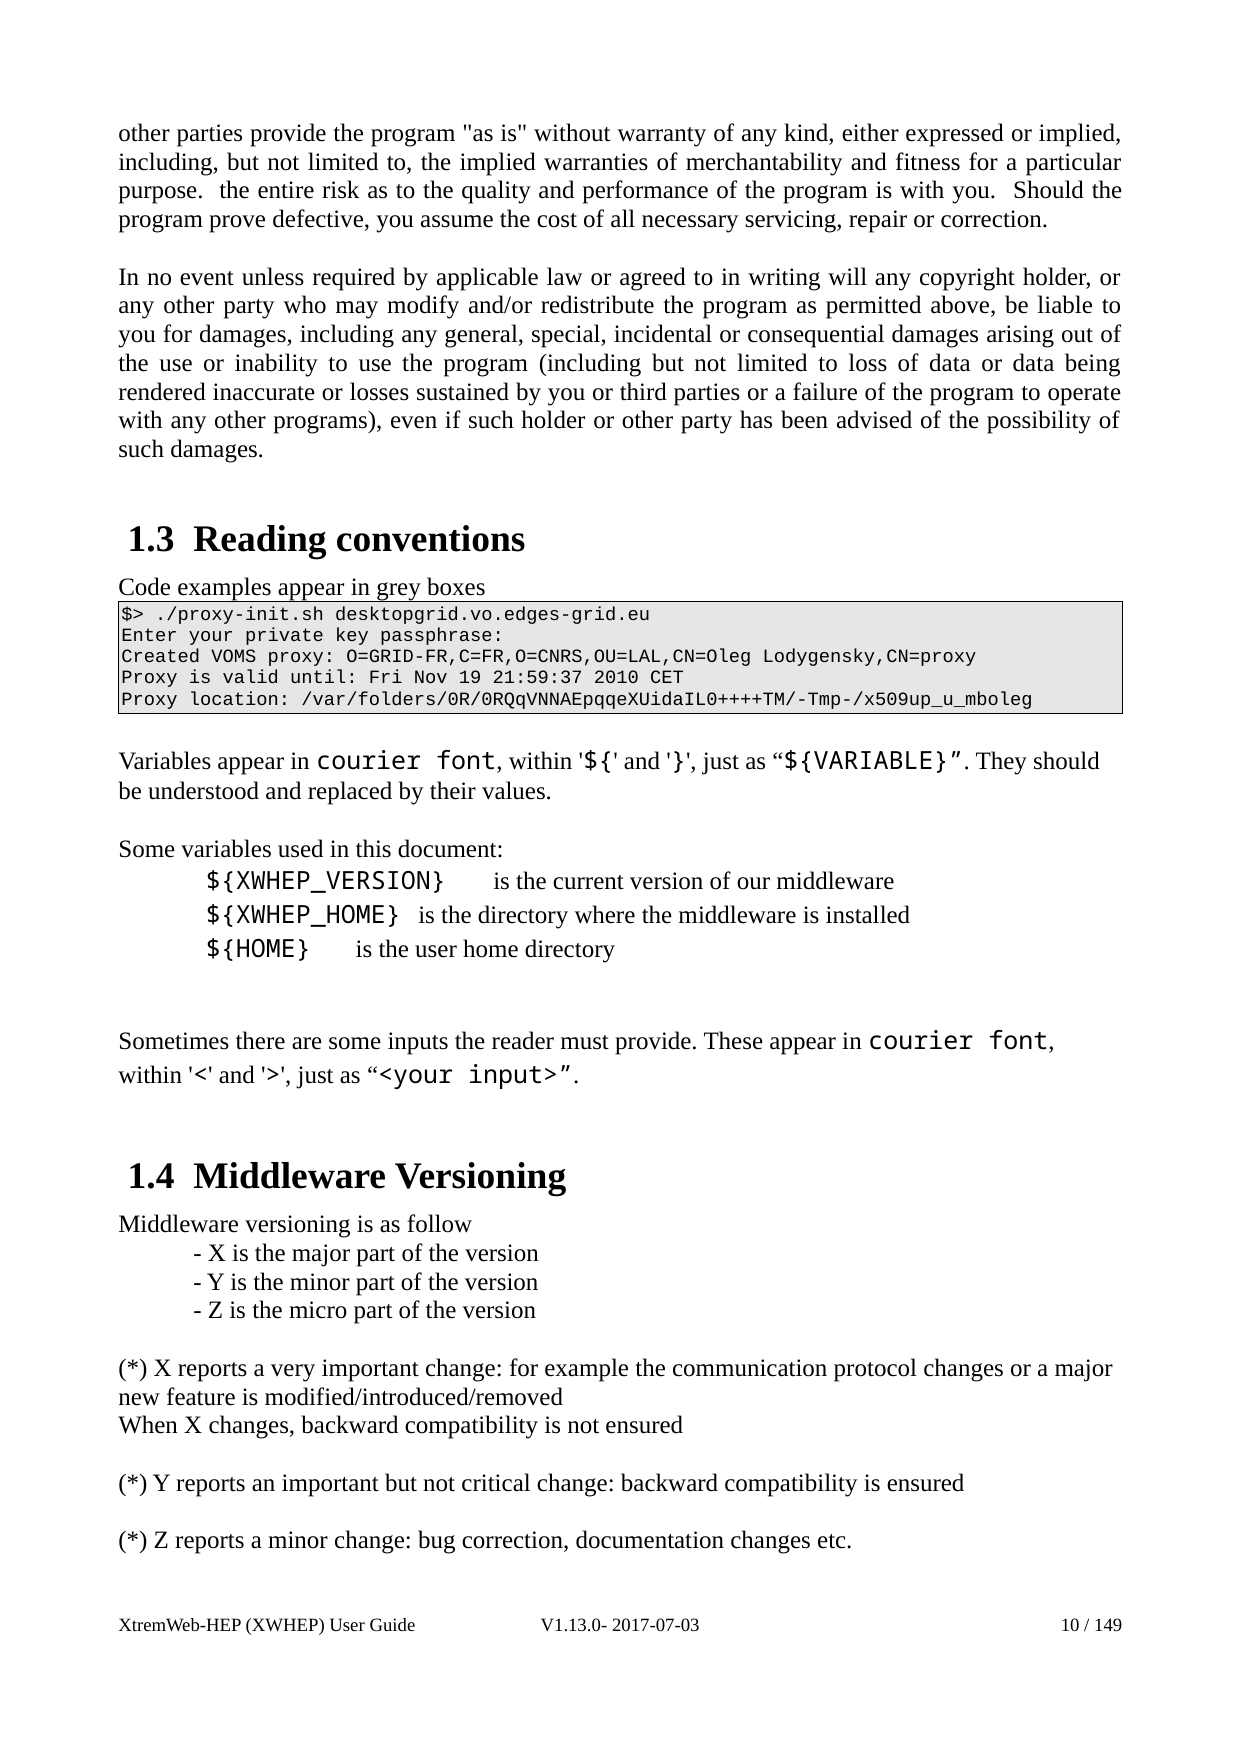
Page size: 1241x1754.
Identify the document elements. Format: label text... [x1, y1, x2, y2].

text Middleware versioning is as follow [118, 1209, 1122, 1238]
subtitle Middleware Versioning [118, 1154, 1122, 1197]
text - Y is the minor part of the version [118, 1267, 1122, 1296]
text IN NO EVENT UNLESS REQUIRED BY APPLICABLE LAW OR AGREED TO IN WRITING WILL ANY COPYRIGHT HOLDER, OR ANY OTHER PARTY WHO MAY MODIFY AND/OR REDISTRIBUTE THE PROGRAM AS PERMITTED ABOVE, BE LIABLE TO YOU FOR DAMAGES, INCLUDING ANY GENERAL, SPECIAL, INCIDENTAL OR CONSEQUENTIAL DAMAGES ARISING OUT OF THE USE OR INABILITY TO USE THE PROGRAM (INCLUDING BUT NOT LIMITED TO LOSS OF DATA OR DATA BEING RENDERED INACCURATE OR LOSSES SUSTAINED BY YOU OR THIRD PARTIES OR A FAILURE OF THE PROGRAM TO OPERATE WITH ANY OTHER PROGRAMS), EVEN IF SUCH HOLDER OR OTHER PARTY HAS BEEN ADVISED OF THE POSSIBILITY OF SUCH DAMAGES. [118, 262, 1122, 463]
text Proxy is valid until: Fri Nov 19 21:59:37 2010 CET [119, 665, 1122, 686]
text (*) X reports a very important change: for example the communication protocol changes or a major new feature is modified/introduced/removed [118, 1353, 1122, 1411]
text (*) Z reports a minor change: bug correction, documentation changes etc. [118, 1526, 1122, 1554]
text Enter your private key passphrase: [119, 622, 1122, 644]
text ${XWHEP_VERSION} is the current version of our middleware [206, 863, 1122, 897]
text Code examples appear in grey boxes [118, 572, 1122, 601]
text - X is the major part of the version [118, 1238, 1122, 1267]
text (*) Y reports an important but not critical change: backward compatibility is ensured [118, 1468, 1122, 1497]
text When X changes, backward compatibility is not ensured [118, 1411, 1122, 1439]
text ${XWHEP_HOME} is the directory where the middleware is installed [206, 897, 1122, 931]
text Variables appear in courier font, within '${' and '}', just as “${VARIABLE}”. They should be understood and replaced by their values. [118, 742, 1122, 805]
text OTHER PARTIES PROVIDE THE PROGRAM "AS IS" WITHOUT WARRANTY OF ANY KIND, EITHER EXPRESSED OR IMPLIED, INCLUDING, BUT NOT LIMITED TO, THE IMPLIED WARRANTIES OF MERCHANTABILITY AND FITNESS FOR A PARTICULAR PURPOSE. THE ENTIRE RISK AS TO THE QUALITY AND PERFORMANCE OF THE PROGRAM IS WITH YOU. SHOULD THE PROGRAM PROVE DEFECTIVE, YOU ASSUME THE COST OF ALL NECESSARY SERVICING, REPAIR OR CORRECTION. [118, 118, 1122, 233]
text - Z is the micro part of the version [118, 1296, 1122, 1324]
subtitle Reading conventions [118, 517, 1122, 560]
text Some variables used in this document: [118, 834, 1122, 863]
text Created VOMS proxy: O=GRID-FR,C=FR,O=CNRS,OU=LAL,CN=Oleg Lodygensky,CN=proxy [119, 644, 1122, 665]
text ${HOME} is the user home directory [206, 931, 1122, 965]
text $> ./proxy-init.sh desktopgrid.vo.edges-grid.eu [119, 602, 1122, 622]
text Proxy location: /var/folders/0R/0RQqVNNAEpqqeXUidaIL0++++TM/-Tmp-/x509up_u_mboleg [119, 686, 1122, 713]
text Sometimes there are some inputs the reader must provide. These appear in courier font, within '<' and '>', just as “<your input>”. [118, 1022, 1122, 1090]
